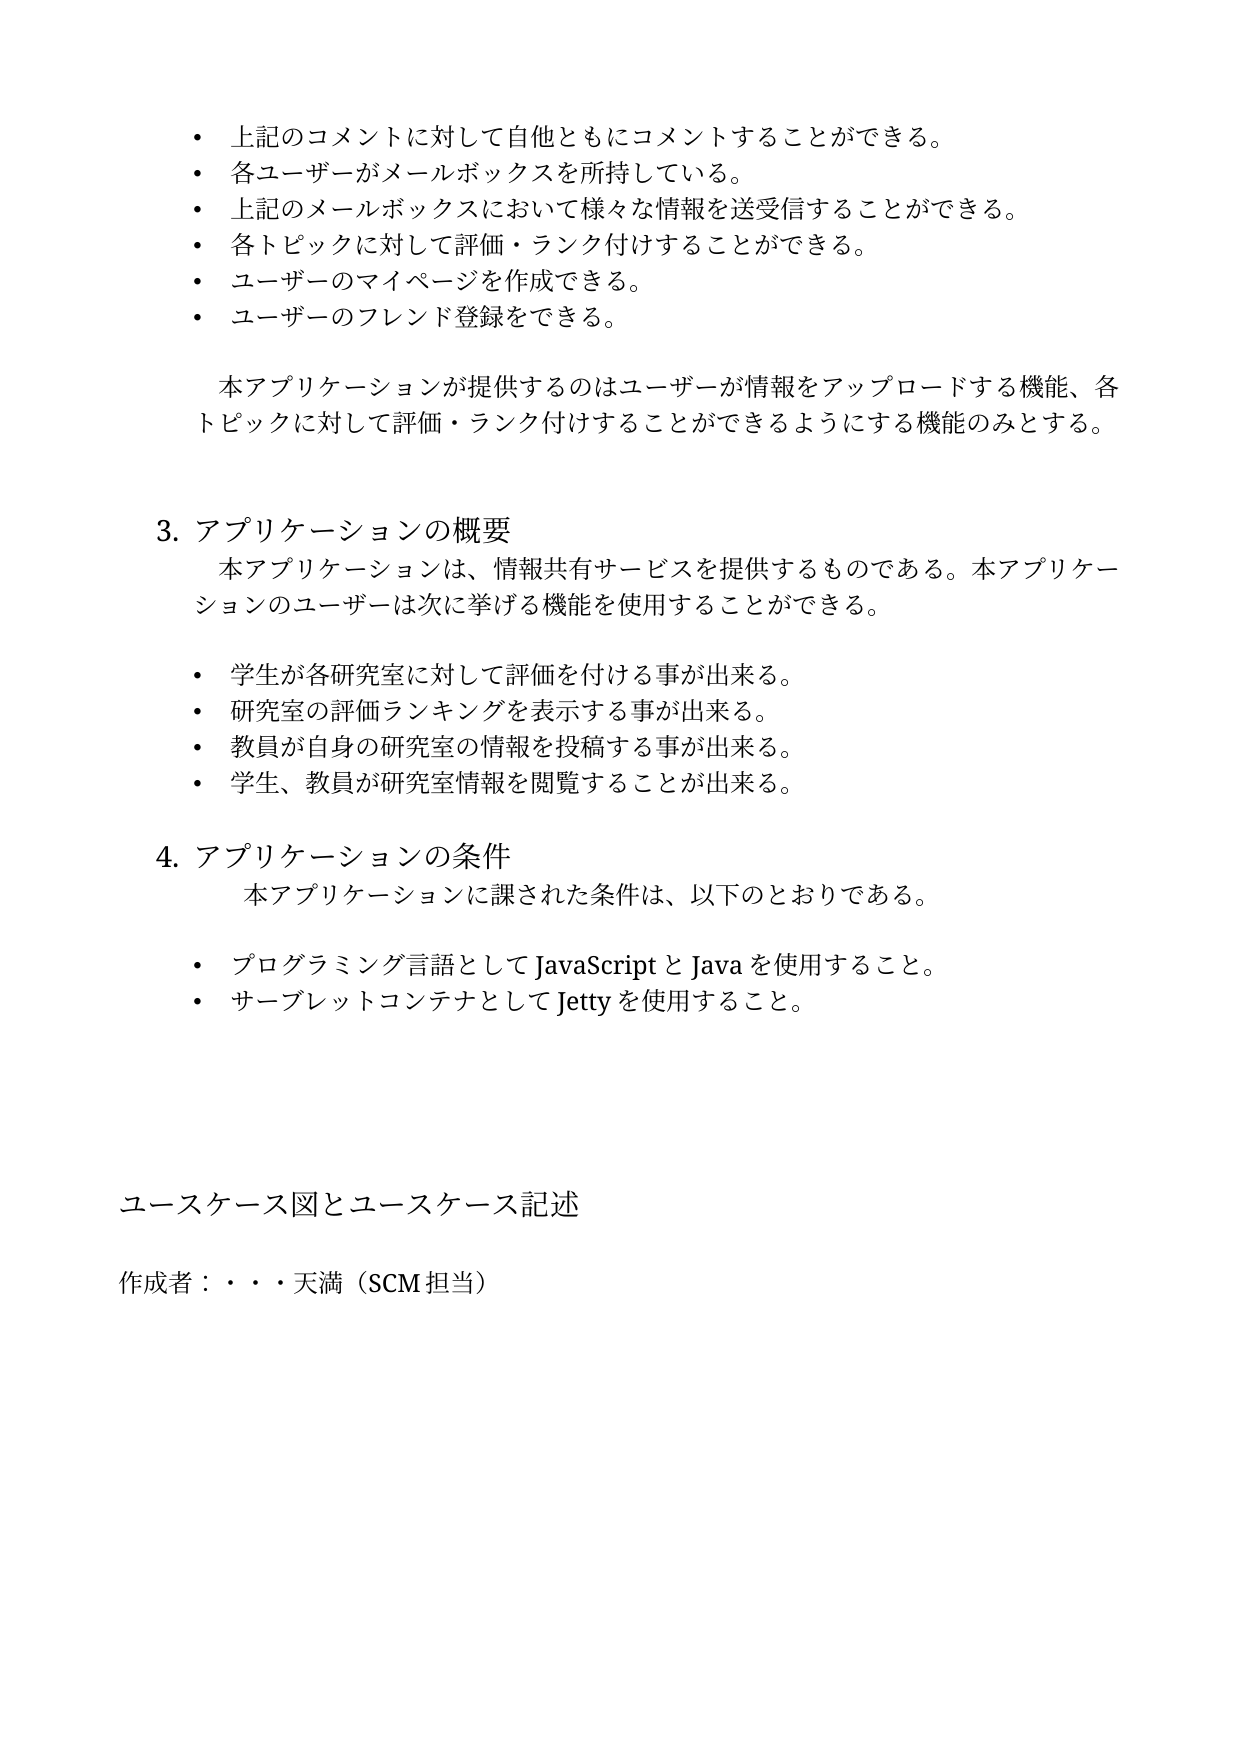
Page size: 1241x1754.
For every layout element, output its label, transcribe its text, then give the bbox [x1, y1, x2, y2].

text ユースケース図とユースケース記述 [118, 1182, 1122, 1224]
list 教員が自身の研究室の情報を投稿する事が出来る。 [193, 728, 1122, 764]
list アプリケーションの概要 [156, 508, 1122, 550]
list サーブレットコンテナとしてJettyを使用すること。 [193, 982, 1122, 1018]
list ユーザーのマイページを作成できる。 [193, 262, 1122, 298]
list 本アプリケーションは、情報共有サービスを提供するものである。本アプリケーションのユーザーは次に挙げる機能を使用することができる。 [156, 550, 1122, 622]
list 本アプリケーションに課された条件は、以下のとおりである。 [156, 876, 1122, 912]
list 各トピックに対して評価・ランク付けすることができる。 [193, 226, 1122, 262]
list 学生が各研究室に対して評価を付ける事が出来る。 [193, 656, 1122, 692]
list ユーザーのフレンド登録をできる。 [193, 298, 1122, 334]
list 各ユーザーがメールボックスを所持している。 [193, 154, 1122, 190]
text 作成者：・・・天満（SCM担当） [118, 1264, 1122, 1300]
list 研究室の評価ランキングを表示する事が出来る。 [193, 692, 1122, 728]
text 本アプリケーションが提供するのはユーザーが情報をアップロードする機能、各トピックに対して評価・ランク付けすることができるようにする機能のみとする。 [193, 368, 1122, 440]
list アプリケーションの条件 [156, 834, 1122, 876]
list 学生、教員が研究室情報を閲覧することが出来る。 [193, 764, 1122, 799]
list プログラミング言語としてJavaScriptとJavaを使用すること。 [193, 946, 1122, 982]
list 上記のメールボックスにおいて様々な情報を送受信することができる。 [193, 190, 1122, 226]
list 上記のコメントに対して自他ともにコメントすることができる。 [193, 118, 1122, 154]
